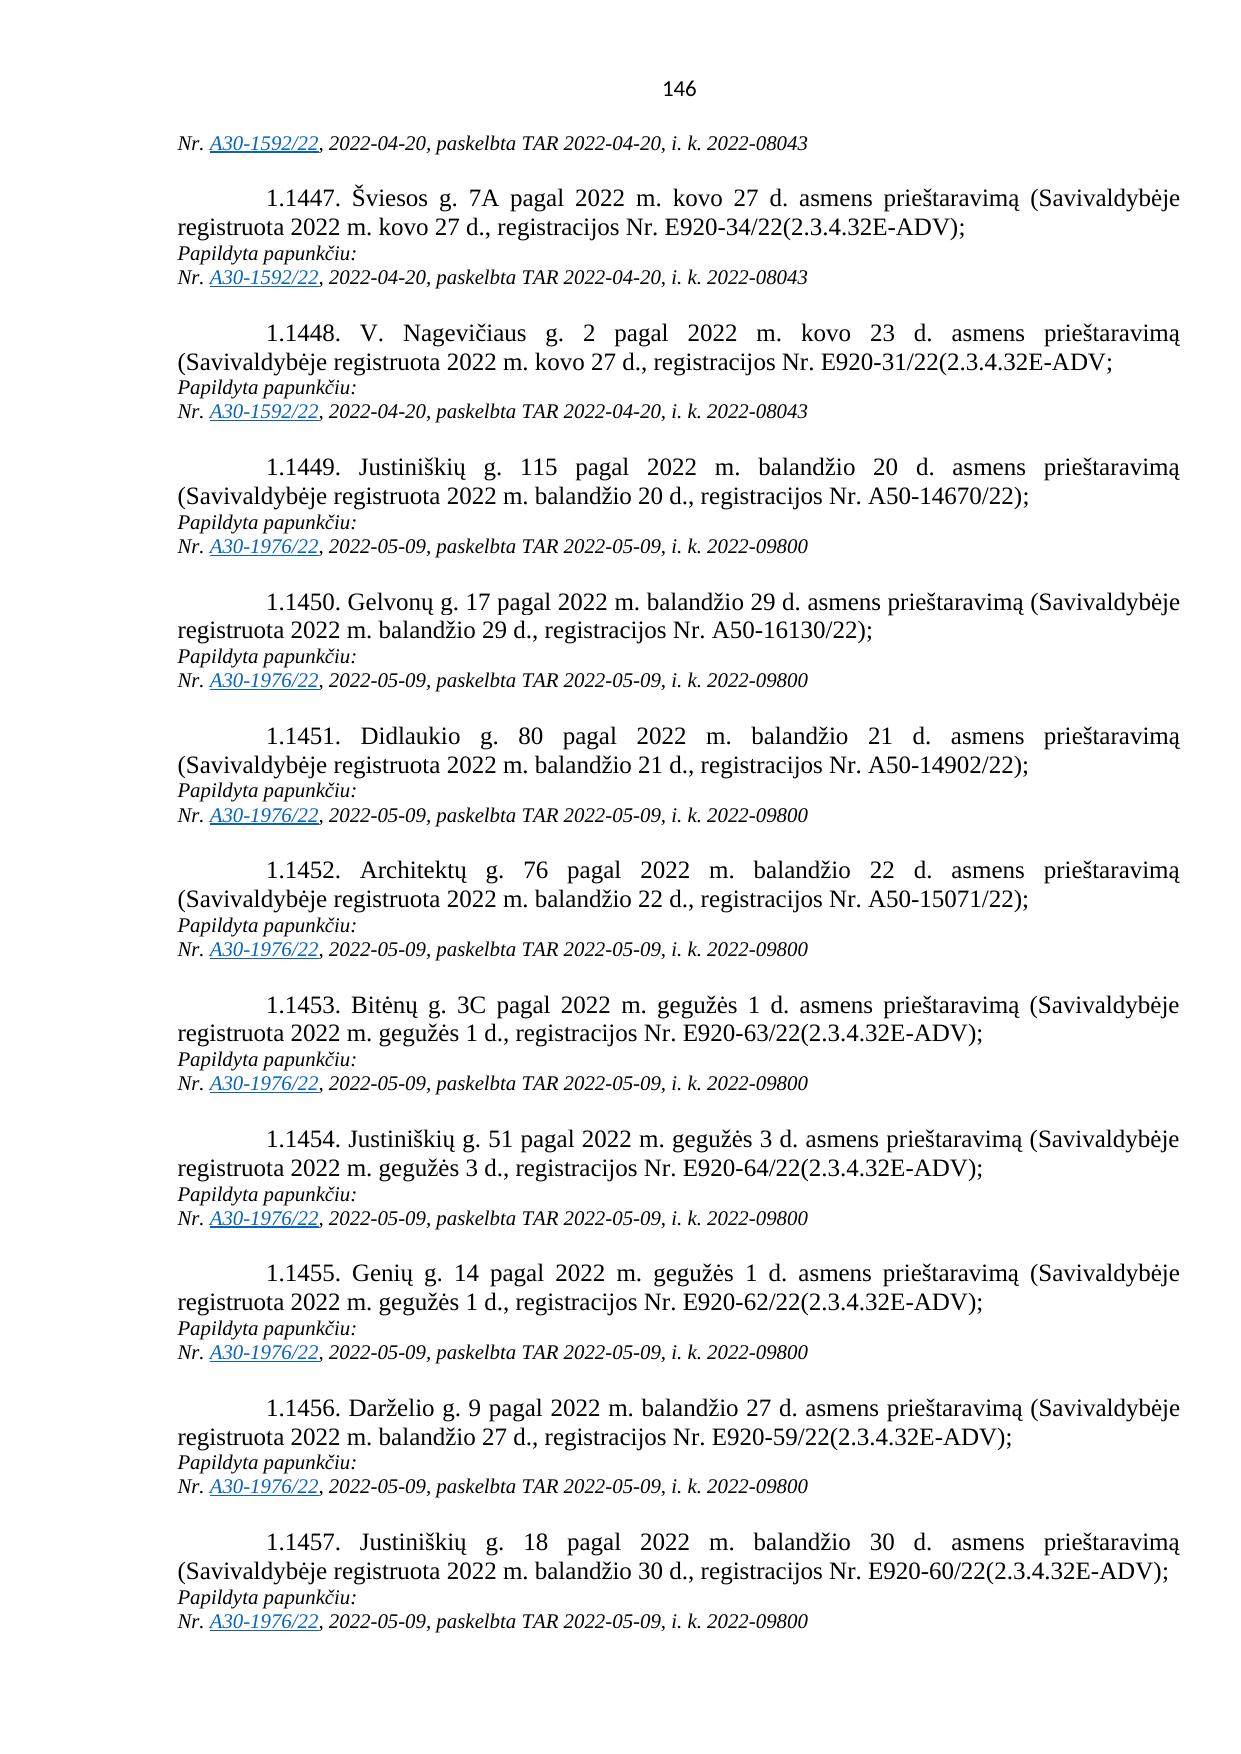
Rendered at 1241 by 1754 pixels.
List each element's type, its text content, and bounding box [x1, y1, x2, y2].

text Papildyta papunkčiu: [177, 1316, 1181, 1340]
text 1.1456. Darželio g. 9 pagal 2022 m. balandžio 27 d. asmens prieštaravimą (Savivaldybėje registruota 2022 m. balandžio 27 d., registracijos Nr. E920-59/22(2.3.4.32E-ADV); [177, 1393, 1181, 1450]
text Papildyta papunkčiu: [177, 913, 1181, 937]
text Nr. A30-1976/22, 2022-05-09, paskelbta TAR 2022-05-09, i. k. 2022-09800 [177, 668, 1181, 692]
text 1.1452. Architektų g. 76 pagal 2022 m. balandžio 22 d. asmens prieštaravimą (Savivaldybėje registruota 2022 m. balandžio 22 d., registracijos Nr. A50-15071/22); [177, 855, 1181, 913]
text 1.1454. Justiniškių g. 51 pagal 2022 m. gegužės 3 d. asmens prieštaravimą (Savivaldybėje registruota 2022 m. gegužės 3 d., registracijos Nr. E920-64/22(2.3.4.32E-ADV); [177, 1124, 1181, 1182]
text Nr. A30-1592/22, 2022-04-20, paskelbta TAR 2022-04-20, i. k. 2022-08043 [177, 131, 1181, 155]
text 1.1447. Šviesos g. 7A pagal 2022 m. kovo 27 d. asmens prieštaravimą (Savivaldybėje registruota 2022 m. kovo 27 d., registracijos Nr. E920-34/22(2.3.4.32E-ADV); [177, 183, 1181, 241]
text Papildyta papunkčiu: [177, 1585, 1181, 1609]
text Nr. A30-1976/22, 2022-05-09, paskelbta TAR 2022-05-09, i. k. 2022-09800 [177, 802, 1181, 827]
text Nr. A30-1976/22, 2022-05-09, paskelbta TAR 2022-05-09, i. k. 2022-09800 [177, 534, 1181, 558]
text Papildyta papunkčiu: [177, 644, 1181, 668]
text 1.1457. Justiniškių g. 18 pagal 2022 m. balandžio 30 d. asmens prieštaravimą (Savivaldybėje registruota 2022 m. balandžio 30 d., registracijos Nr. E920-60/22(2.3.4.32E-ADV); [177, 1527, 1181, 1585]
text 1.1451. Didlaukio g. 80 pagal 2022 m. balandžio 21 d. asmens prieštaravimą (Savivaldybėje registruota 2022 m. balandžio 21 d., registracijos Nr. A50-14902/22); [177, 721, 1181, 778]
text Papildyta papunkčiu: [177, 1182, 1181, 1206]
text 1.1455. Genių g. 14 pagal 2022 m. gegužės 1 d. asmens prieštaravimą (Savivaldybėje registruota 2022 m. gegužės 1 d., registracijos Nr. E920-62/22(2.3.4.32E-ADV); [177, 1258, 1181, 1316]
text Papildyta papunkčiu: [177, 510, 1181, 534]
text 1.1453. Bitėnų g. 3C pagal 2022 m. gegužės 1 d. asmens prieštaravimą (Savivaldybėje registruota 2022 m. gegužės 1 d., registracijos Nr. E920-63/22(2.3.4.32E-ADV); [177, 990, 1181, 1047]
text Papildyta papunkčiu: [177, 375, 1181, 399]
text Nr. A30-1592/22, 2022-04-20, paskelbta TAR 2022-04-20, i. k. 2022-08043 [177, 265, 1181, 289]
text 1.1449. Justiniškių g. 115 pagal 2022 m. balandžio 20 d. asmens prieštaravimą (Savivaldybėje registruota 2022 m. balandžio 20 d., registracijos Nr. A50-14670/22); [177, 452, 1181, 510]
text Nr. A30-1976/22, 2022-05-09, paskelbta TAR 2022-05-09, i. k. 2022-09800 [177, 1474, 1181, 1498]
text 1.1448. V. Nagevičiaus g. 2 pagal 2022 m. kovo 23 d. asmens prieštaravimą (Savivaldybėje registruota 2022 m. kovo 27 d., registracijos Nr. E920-31/22(2.3.4.32E-ADV; [177, 318, 1181, 375]
text Nr. A30-1976/22, 2022-05-09, paskelbta TAR 2022-05-09, i. k. 2022-09800 [177, 1071, 1181, 1095]
text Nr. A30-1592/22, 2022-04-20, paskelbta TAR 2022-04-20, i. k. 2022-08043 [177, 399, 1181, 423]
text Nr. A30-1976/22, 2022-05-09, paskelbta TAR 2022-05-09, i. k. 2022-09800 [177, 937, 1181, 961]
text Papildyta papunkčiu: [177, 1450, 1181, 1474]
text Nr. A30-1976/22, 2022-05-09, paskelbta TAR 2022-05-09, i. k. 2022-09800 [177, 1609, 1181, 1633]
text Papildyta papunkčiu: [177, 1047, 1181, 1071]
text Nr. A30-1976/22, 2022-05-09, paskelbta TAR 2022-05-09, i. k. 2022-09800 [177, 1206, 1181, 1230]
text Papildyta papunkčiu: [177, 778, 1181, 802]
text Nr. A30-1976/22, 2022-05-09, paskelbta TAR 2022-05-09, i. k. 2022-09800 [177, 1340, 1181, 1364]
text 1.1450. Gelvonų g. 17 pagal 2022 m. balandžio 29 d. asmens prieštaravimą (Savivaldybėje registruota 2022 m. balandžio 29 d., registracijos Nr. A50-16130/22); [177, 587, 1181, 644]
text Papildyta papunkčiu: [177, 241, 1181, 265]
